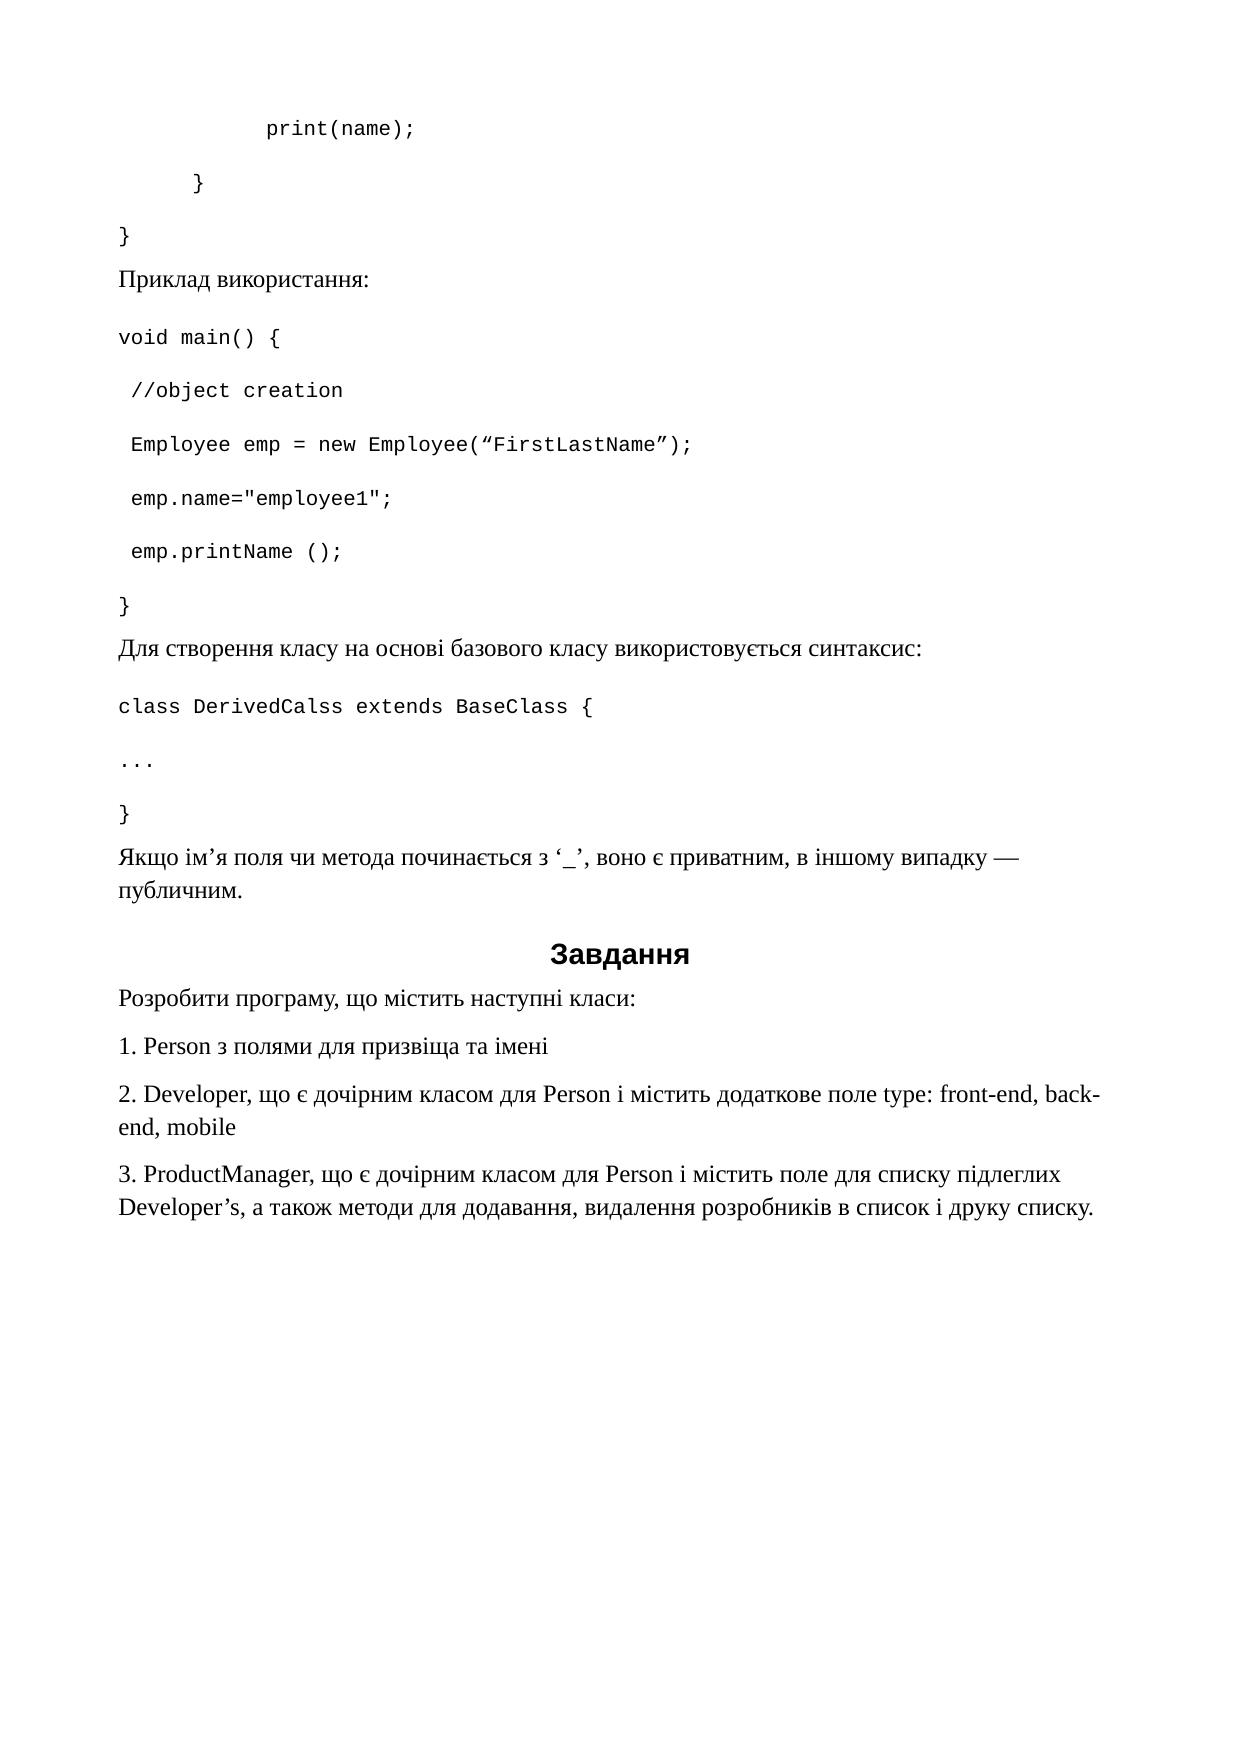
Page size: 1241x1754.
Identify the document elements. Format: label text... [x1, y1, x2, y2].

text emp.name="employee1"; [118, 488, 1122, 511]
text Приклад використання: [118, 264, 1122, 293]
text } [118, 803, 1122, 827]
text } [118, 172, 1122, 195]
text ... [118, 750, 1122, 773]
subtitle Завдання [118, 937, 1122, 971]
text 1. Person з полями для призвіща та імені [118, 1031, 1122, 1060]
text print(name); [118, 118, 1122, 142]
text } [118, 595, 1122, 618]
text void main() { [118, 327, 1122, 350]
text Розробити програму, що містить наступні класи: [118, 983, 1122, 1012]
text 3. ProductManager, що є дочірним класом для Person і містить поле для списку підлеглих Developer’s, а також методи для додавання, видалення розробників в список і друку списку. [118, 1159, 1122, 1221]
text class DerivedCalss extends BaseClass { [118, 696, 1122, 720]
text } [118, 225, 1122, 249]
text Employee emp = new Employee(“FirstLastName”); [118, 434, 1122, 458]
text 2. Developer, що є дочірним класом для Person і містить додаткове поле type: front-end, back-end, mobile [118, 1079, 1122, 1141]
text Для створення класу на основі базового класу використовується синтаксис: [118, 633, 1122, 662]
text //object creation [118, 380, 1122, 404]
text emp.printName (); [118, 541, 1122, 565]
text Якщо ім’я поля чи метода починається з ‘_’, воно є приватним, в іншому випадку — публичним. [118, 842, 1122, 904]
